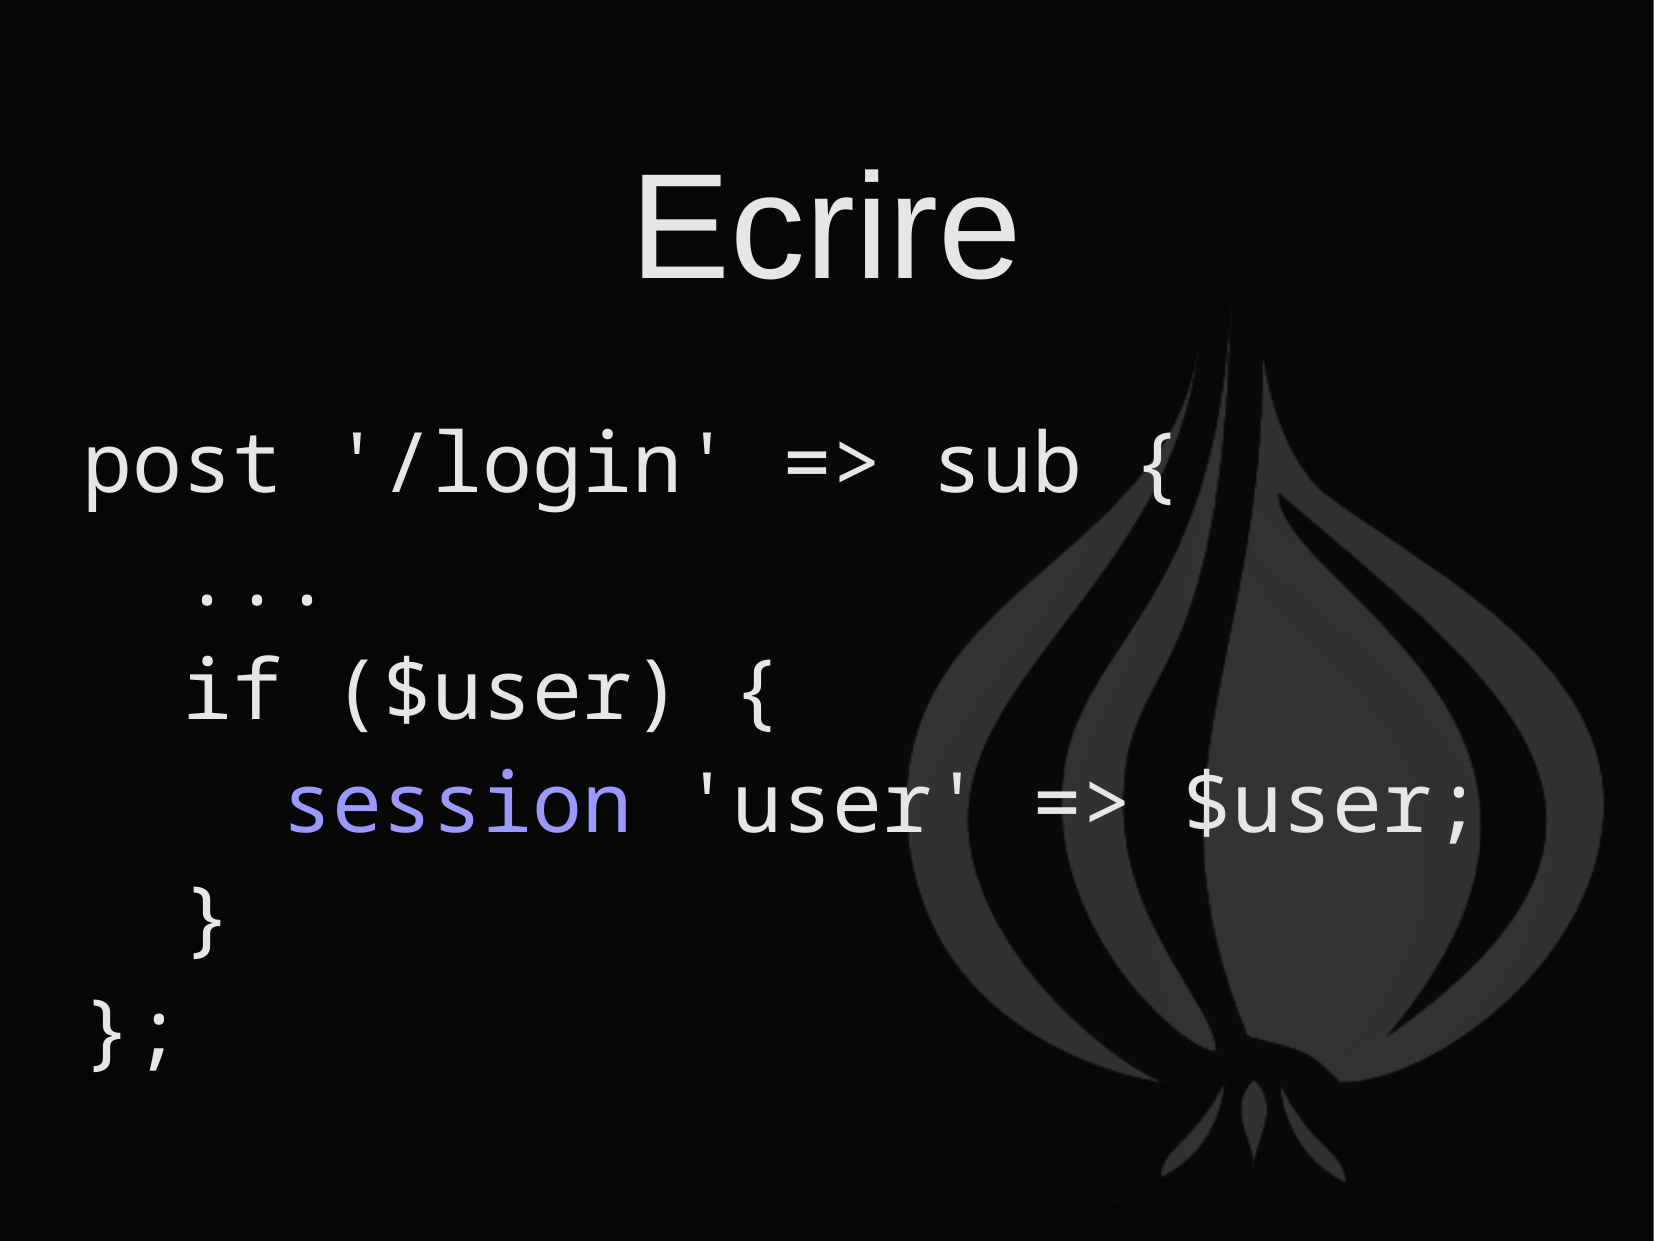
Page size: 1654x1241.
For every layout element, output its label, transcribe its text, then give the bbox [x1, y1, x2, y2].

subtitle Ecrire post '/login' => sub { ... if ($user) { session 'user' => $user; } }; [82, 118, 1571, 1109]
picture [0, 0, 1654, 1241]
